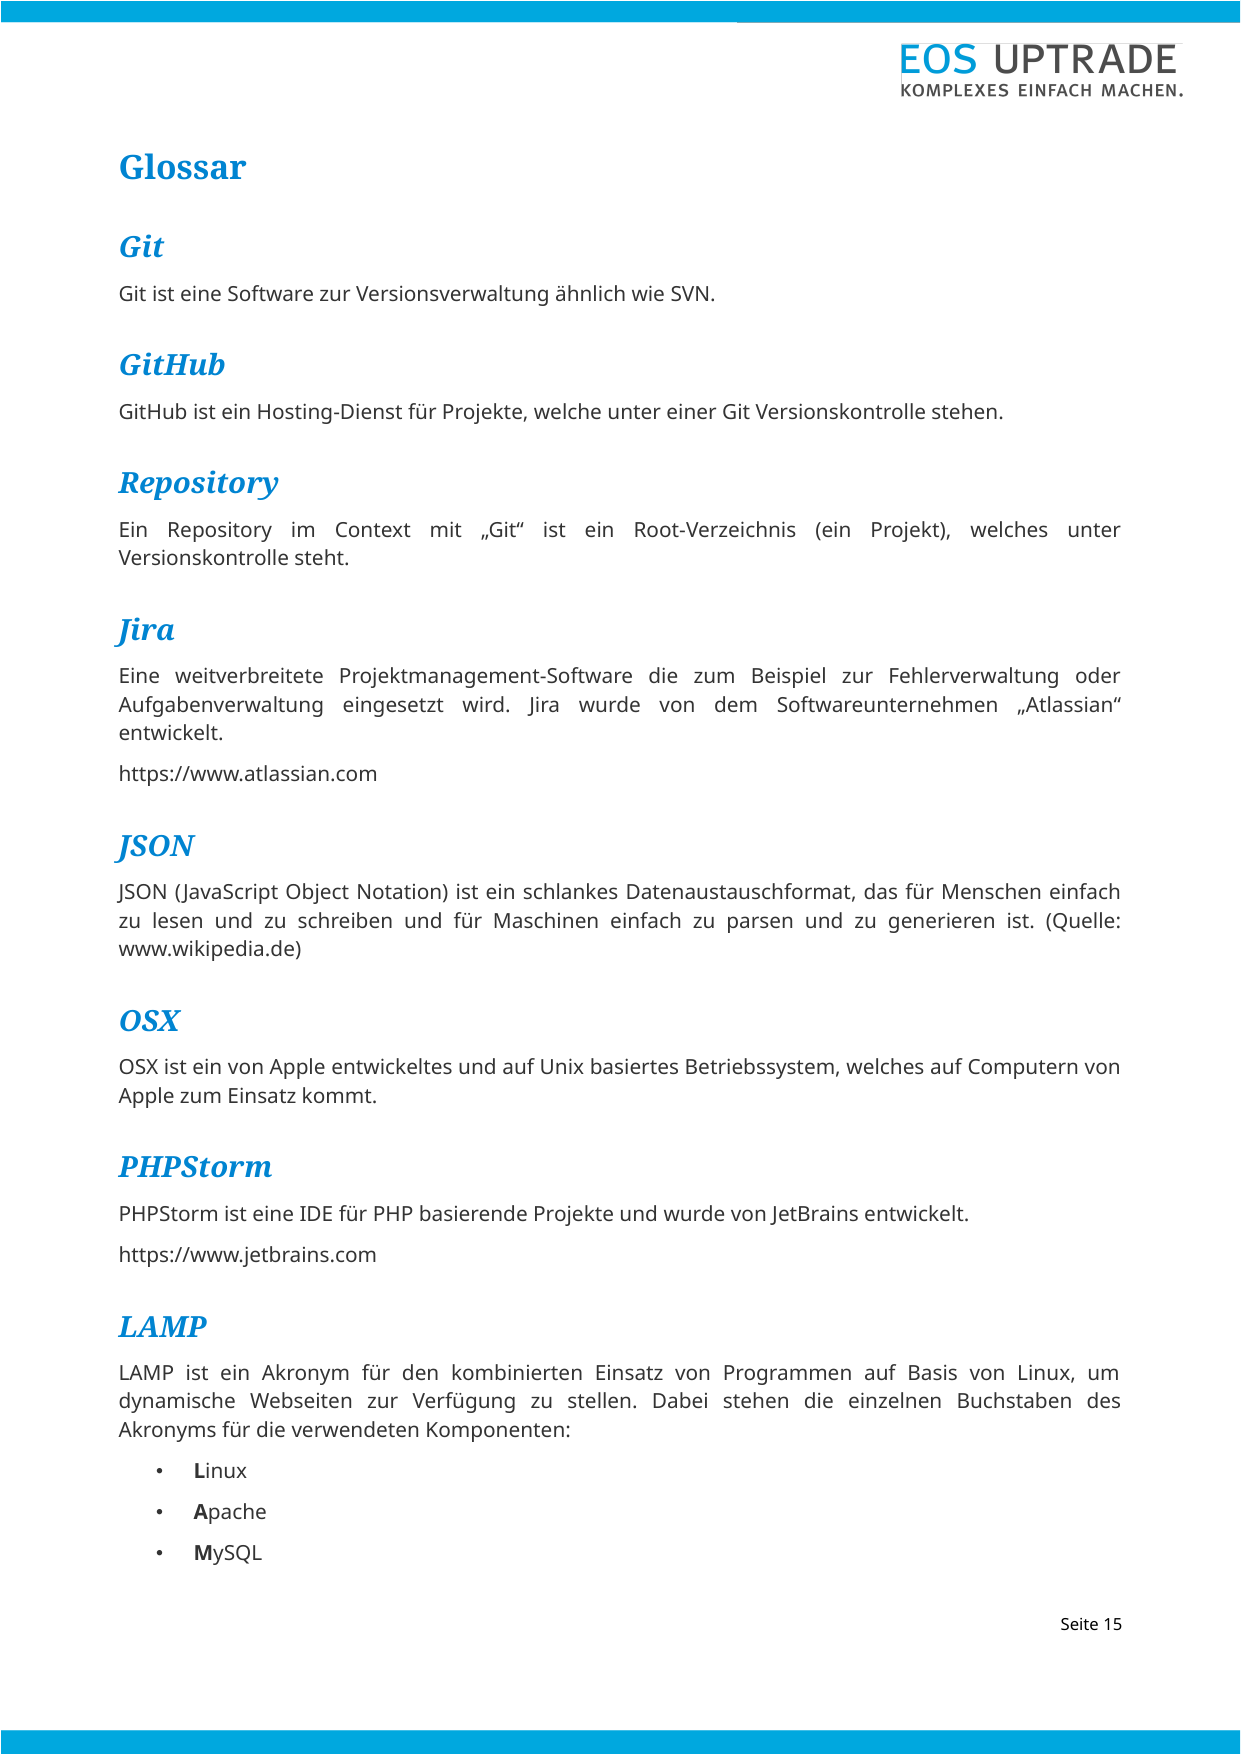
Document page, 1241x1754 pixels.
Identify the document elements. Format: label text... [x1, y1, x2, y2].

subtitle GitHub [118, 344, 1122, 384]
list Apache [156, 1497, 1122, 1525]
text GitHub ist ein Hosting-Dienst für Projekte, welche unter einer Git Versionskontrolle stehen. [118, 397, 1122, 425]
subtitle PHPStorm [118, 1147, 1122, 1186]
subtitle Git [118, 226, 1122, 266]
subtitle Repository [118, 463, 1122, 502]
picture [1, 23, 1240, 1730]
text Git ist eine Software zur Versionsverwaltung ähnlich wie SVN. [118, 279, 1122, 307]
text https://www.atlassian.com [118, 759, 1122, 788]
text LAMP ist ein Akronym für den kombinierten Einsatz von Programmen auf Basis von Linux, um dynamische Webseiten zur Verfügung zu stellen. Dabei stehen die einzelnen Buchstaben des Akronyms für die verwendeten Komponenten: [118, 1358, 1122, 1443]
subtitle Jira [118, 609, 1122, 649]
text JSON (JavaScript Object Notation) ist ein schlankes Datenaustauschformat, das für Menschen einfach zu lesen und zu schreiben und für Maschinen einfach zu parsen und zu generieren ist. (Quelle: www.wikipedia.de) [118, 877, 1122, 963]
text Eine weitverbreitete Projektmanagement-Software die zum Beispiel zur Fehlerverwaltung oder Aufgabenverwaltung eingesetzt wird. Jira wurde von dem Softwareunternehmen „Atlassian“ entwickelt. [118, 661, 1122, 747]
subtitle JSON [118, 825, 1122, 865]
subtitle Glossar [118, 143, 1122, 189]
text OSX ist ein von Apple entwickeltes und auf Unix basiertes Betriebssystem, welches auf Computern von Apple zum Einsatz kommt. [118, 1052, 1122, 1109]
text Ein Repository im Context mit „Git“ ist ein Root-Verzeichnis (ein Projekt), welches unter Versionskontrolle steht. [118, 515, 1122, 572]
list MySQL [156, 1538, 1122, 1566]
subtitle OSX [118, 1000, 1122, 1040]
text https://www.jetbrains.com [118, 1240, 1122, 1268]
text PHPStorm ist eine IDE für PHP basierende Projekte und wurde von JetBrains entwickelt. [118, 1199, 1122, 1227]
subtitle LAMP [118, 1306, 1122, 1346]
list Linux [156, 1456, 1122, 1484]
